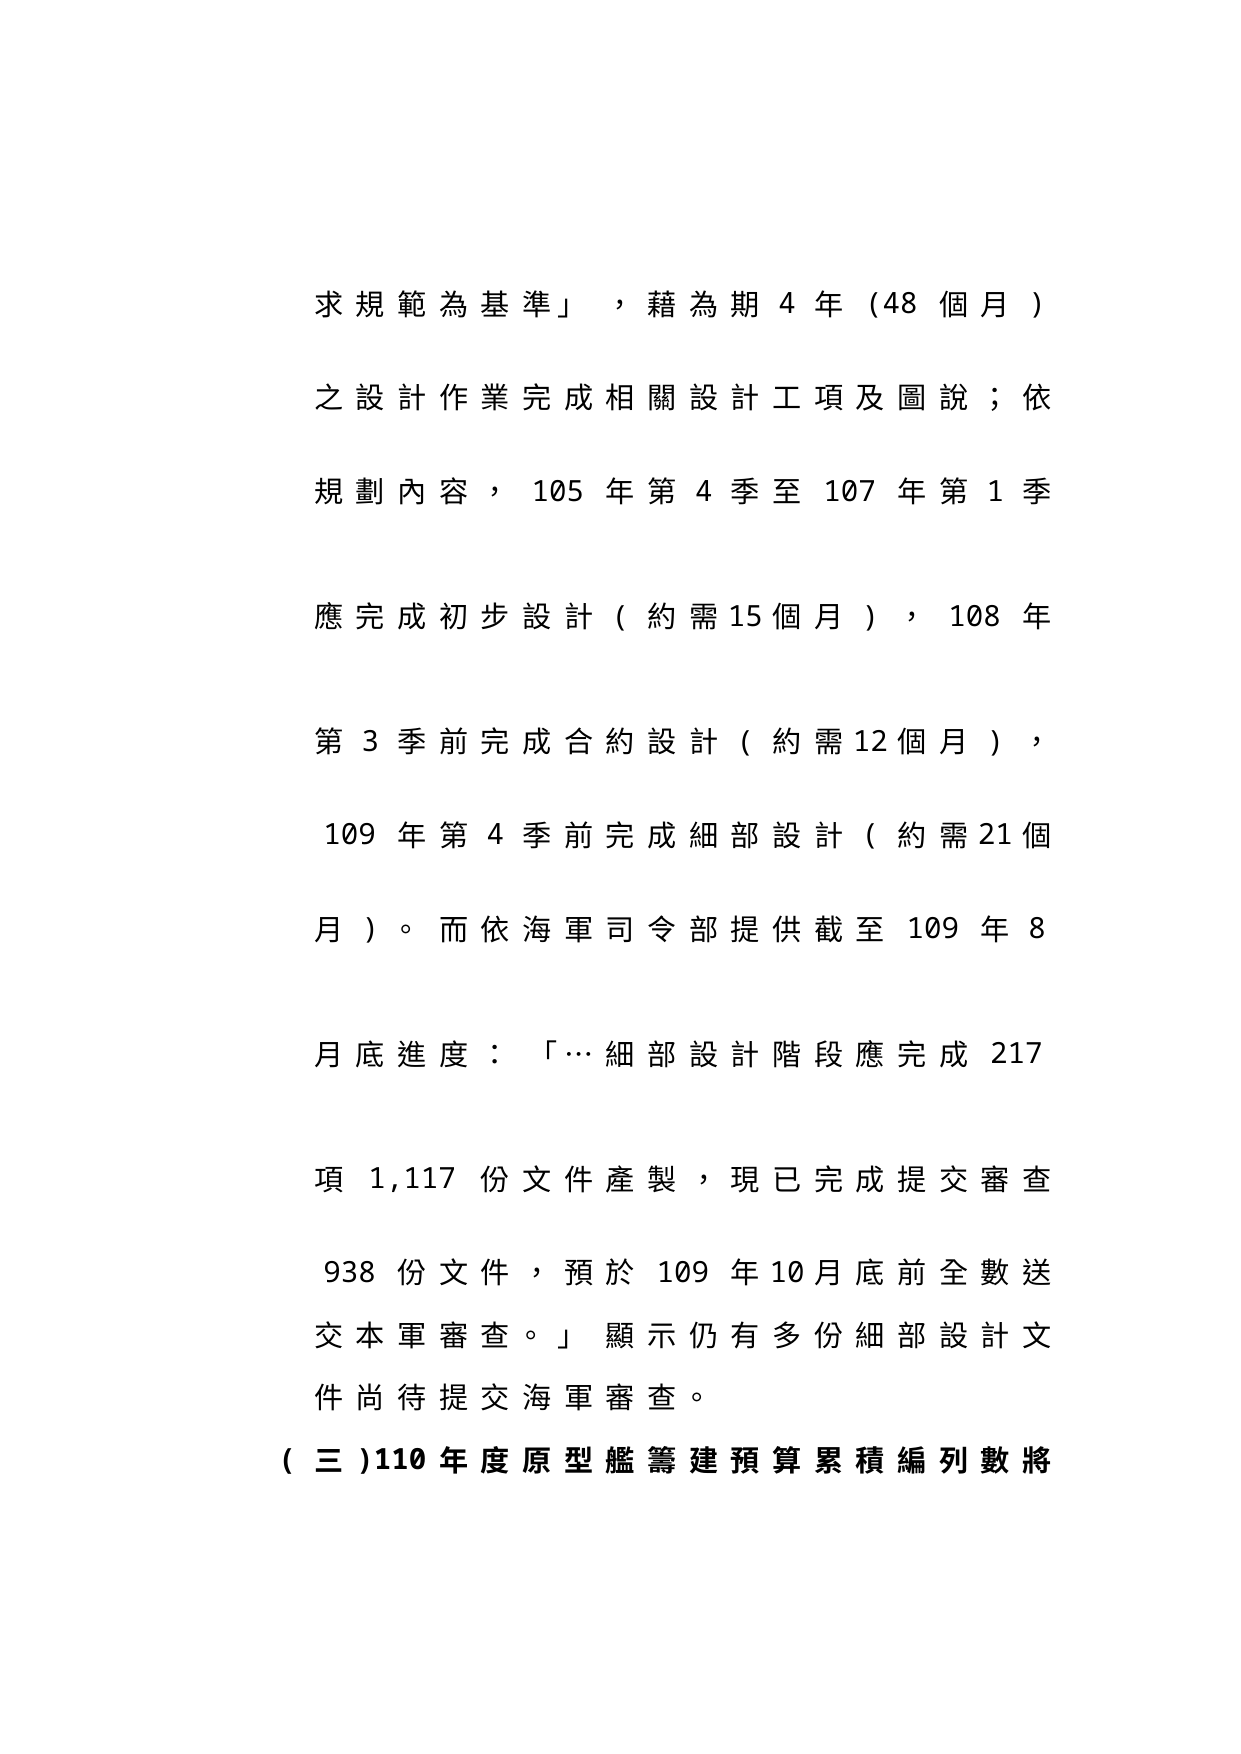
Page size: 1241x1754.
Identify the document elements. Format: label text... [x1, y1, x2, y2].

text 求規範為基準」，藉為期4年(48個月)之設計作業完成相關設計工項及圖說；依規劃內容，105年第4季至107年第1季應完成初步設計(約需15個月)，108年第3季前完成合約設計(約需12個月)，109年第4季前完成細部設計(約需21個月)。而依海軍司令部提供截至109年8月底進度：「…細部設計階段應完成217項1,117份文件產製，現已完成提交審查938份文件，預於109年10月底前全數送交本軍審查。」顯示仍有多份細部設計文件尚待提交海軍審查。 [271, 229, 1058, 1417]
text (三)110年度原型艦籌建預算累積編列數將 [242, 1417, 1058, 1479]
